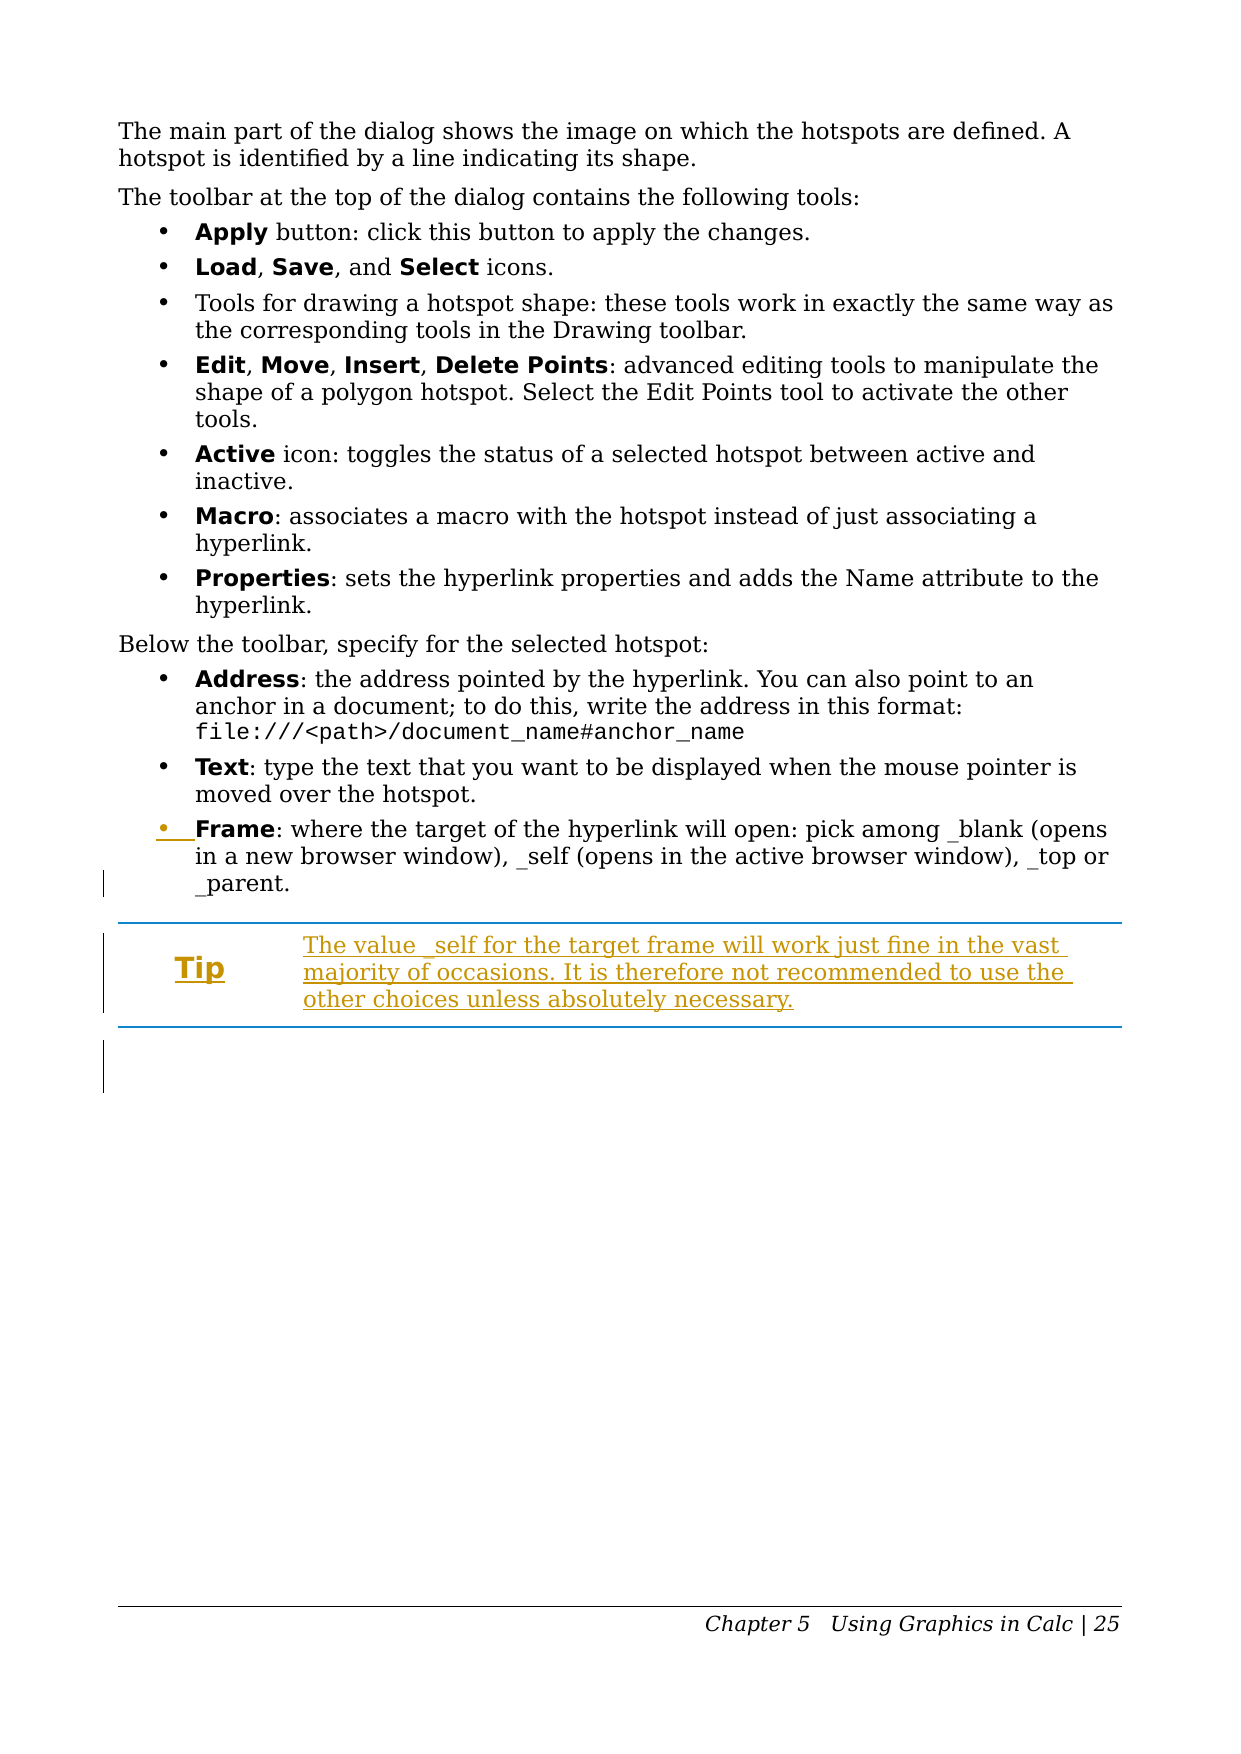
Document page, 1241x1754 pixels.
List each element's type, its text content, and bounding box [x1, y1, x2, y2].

list Text: type the text that you want to be displayed when the mouse pointer is moved over the hotspot. [156, 752, 1122, 808]
list Macro: associates a macro with the hotspot instead of just associating a hyperlink. [156, 501, 1122, 557]
list The toolbar at the top of the dialog contains the following tools: [118, 184, 1122, 211]
table_header Tip [118, 924, 281, 1026]
list Tools for drawing a hotspot shape: these tools work in exactly the same way as the corresponding tools in the Drawing toolbar. [156, 288, 1122, 344]
table_header The value _self for the target frame will work just fine in the vast majority of occasions. It is therefore not recommended to use the other choices unless absolutely necessary. [281, 924, 1122, 1026]
list Active icon: toggles the status of a selected hotspot between active and inactive. [156, 439, 1122, 494]
list Properties: sets the hyperlink properties and adds the Name attribute to the hyperlink. [156, 563, 1122, 619]
text The main part of the dialog shows the image on which the hotspots are defined. A hotspot is identified by a line indicating its shape. [118, 118, 1122, 171]
list Apply button: click this button to apply the changes. [156, 217, 1122, 246]
list Load, Save, and Select icons. [156, 252, 1122, 282]
list Edit, Move, Insert, Delete Points: advanced editing tools to manipulate the shape of a polygon hotspot. Select the Edit Points tool to activate the other tools. [156, 350, 1122, 432]
list Frame: where the target of the hyperlink will open: pick among _blank (opens in a new browser window), _self (opens in the active browser window), _top or _parent. [156, 814, 1122, 897]
list Address: the address pointed by the hyperlink. You can also point to an anchor in a document; to do this, write the address in this format: file:///<path>/document_name#anchor_name [156, 664, 1122, 746]
list Below the toolbar, specify for the selected hotspot: [118, 631, 1122, 658]
